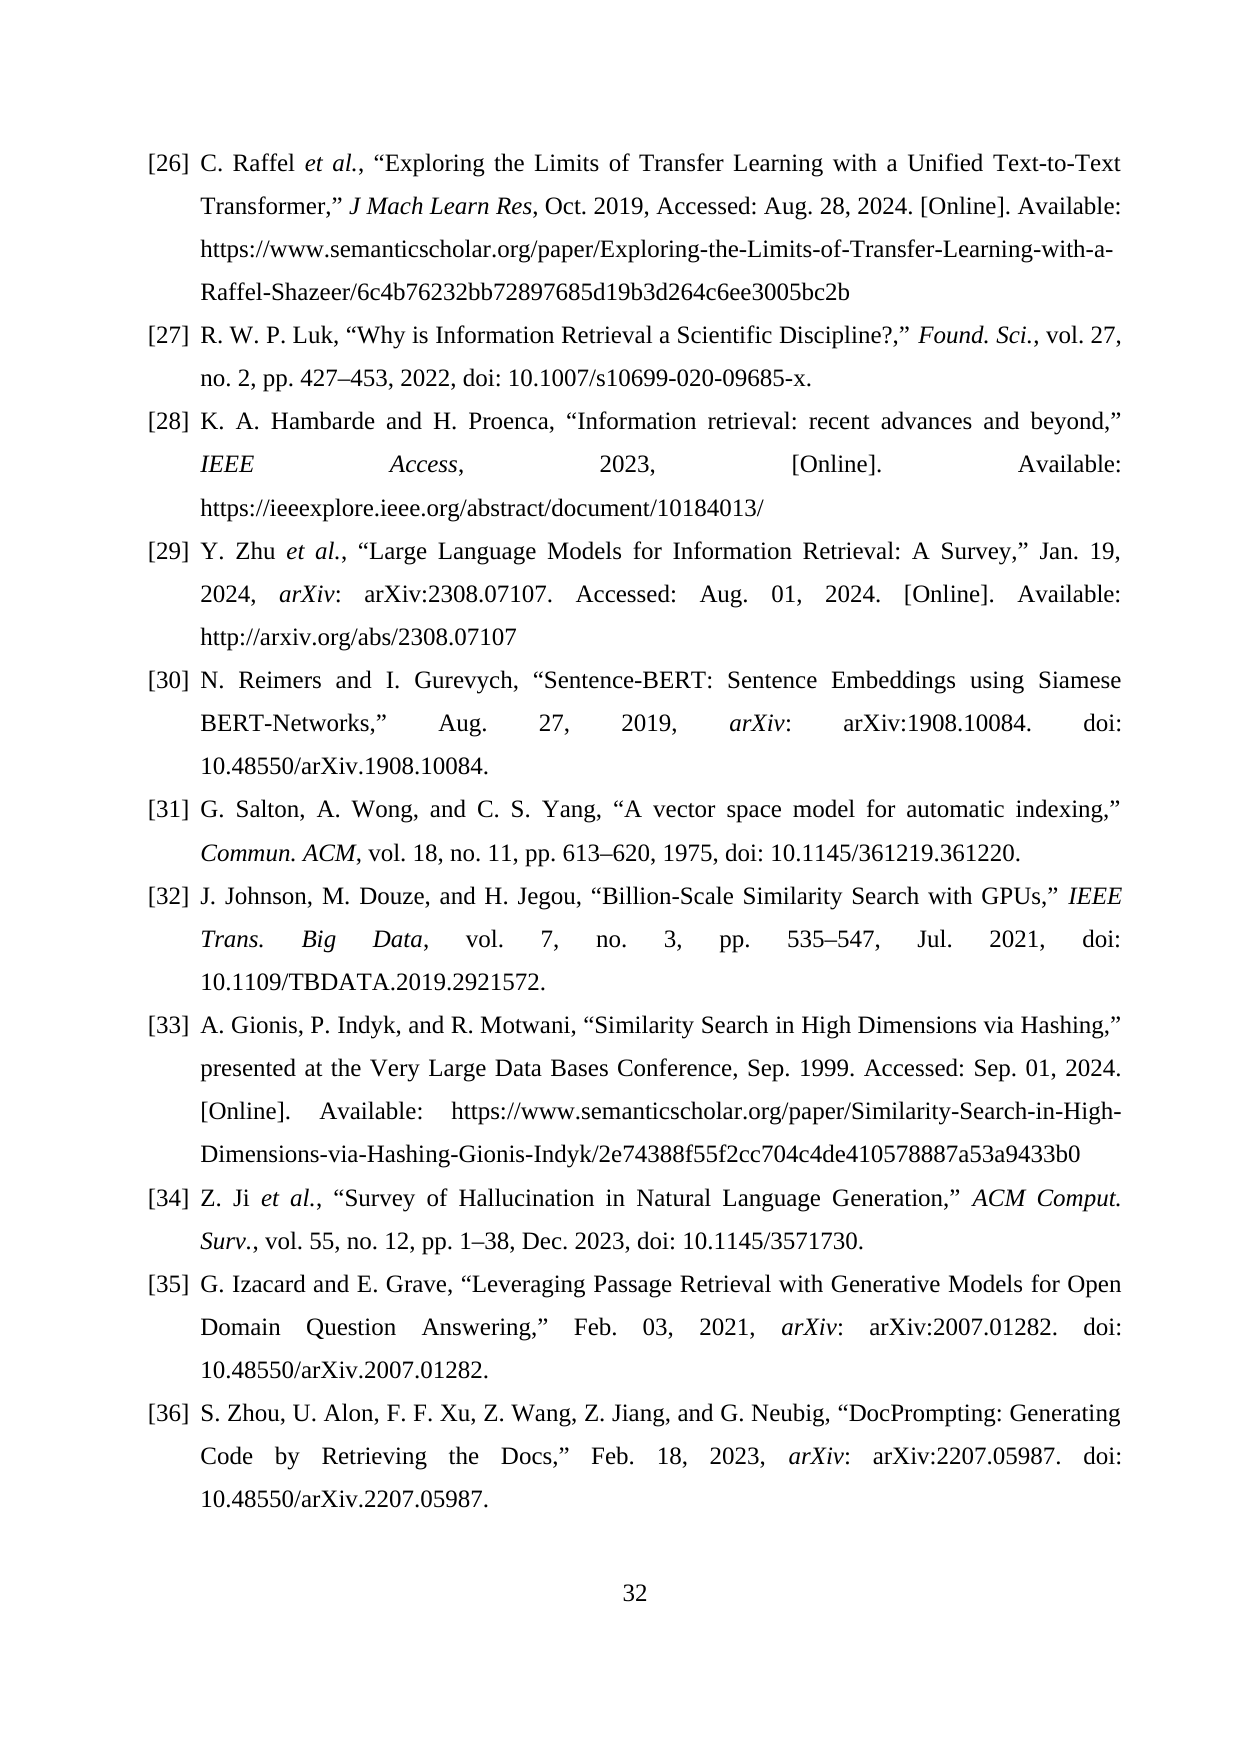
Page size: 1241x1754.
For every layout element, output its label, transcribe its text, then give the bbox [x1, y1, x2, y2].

text [30] N. Reimers and I. Gurevych, “Sentence-BERT: Sentence Embeddings using Siamese BERT-Networks,” Aug. 27, 2019, arXiv: arXiv:1908.10084. doi: 10.48550/arXiv.1908.10084. [148, 665, 1122, 780]
text [28] K. A. Hambarde and H. Proenca, “Information retrieval: recent advances and beyond,” IEEE Access, 2023, [Online]. Available: https://ieeexplore.ieee.org/abstract/document/10184013/ [148, 406, 1122, 521]
text [36] S. Zhou, U. Alon, F. F. Xu, Z. Wang, Z. Jiang, and G. Neubig, “DocPrompting: Generating Code by Retrieving the Docs,” Feb. 18, 2023, arXiv: arXiv:2207.05987. doi: 10.48550/arXiv.2207.05987. [148, 1398, 1122, 1513]
text [31] G. Salton, A. Wong, and C. S. Yang, “A vector space model for automatic indexing,” Commun. ACM, vol. 18, no. 11, pp. 613–620, 1975, doi: 10.1145/361219.361220. [148, 794, 1122, 866]
text [32] J. Johnson, M. Douze, and H. Jegou, “Billion-Scale Similarity Search with GPUs,” IEEE Trans. Big Data, vol. 7, no. 3, pp. 535–547, Jul. 2021, doi: 10.1109/TBDATA.2019.2921572. [148, 881, 1122, 996]
text [35] G. Izacard and E. Grave, “Leveraging Passage Retrieval with Generative Models for Open Domain Question Answering,” Feb. 03, 2021, arXiv: arXiv:2007.01282. doi: 10.48550/arXiv.2007.01282. [148, 1269, 1122, 1384]
text [29] Y. Zhu et al., “Large Language Models for Information Retrieval: A Survey,” Jan. 19, 2024, arXiv: arXiv:2308.07107. Accessed: Aug. 01, 2024. [Online]. Available: http://arxiv.org/abs/2308.07107 [148, 536, 1122, 651]
text [27] R. W. P. Luk, “Why is Information Retrieval a Scientific Discipline?,” Found. Sci., vol. 27, no. 2, pp. 427–453, 2022, doi: 10.1007/s10699-020-09685-x. [148, 320, 1122, 392]
text [26] C. Raffel et al., “Exploring the Limits of Transfer Learning with a Unified Text-to-Text Transformer,” J Mach Learn Res, Oct. 2019, Accessed: Aug. 28, 2024. [Online]. Available: https://www.semanticscholar.org/paper/Exploring-the-Limits-of-Transfer-Learning-with-a-Raffel-Shazeer/6c4b76232bb72897685d19b3d264c6ee3005bc2b [148, 148, 1122, 306]
text [33] A. Gionis, P. Indyk, and R. Motwani, “Similarity Search in High Dimensions via Hashing,” presented at the Very Large Data Bases Conference, Sep. 1999. Accessed: Sep. 01, 2024. [Online]. Available: https://www.semanticscholar.org/paper/Similarity-Search-in-High-Dimensions-via-Hashing-Gionis-Indyk/2e74388f55f2cc704c4de410578887a53a9433b0 [148, 1010, 1122, 1168]
text [34] Z. Ji et al., “Survey of Hallucination in Natural Language Generation,” ACM Comput. Surv., vol. 55, no. 12, pp. 1–38, Dec. 2023, doi: 10.1145/3571730. [148, 1183, 1122, 1254]
